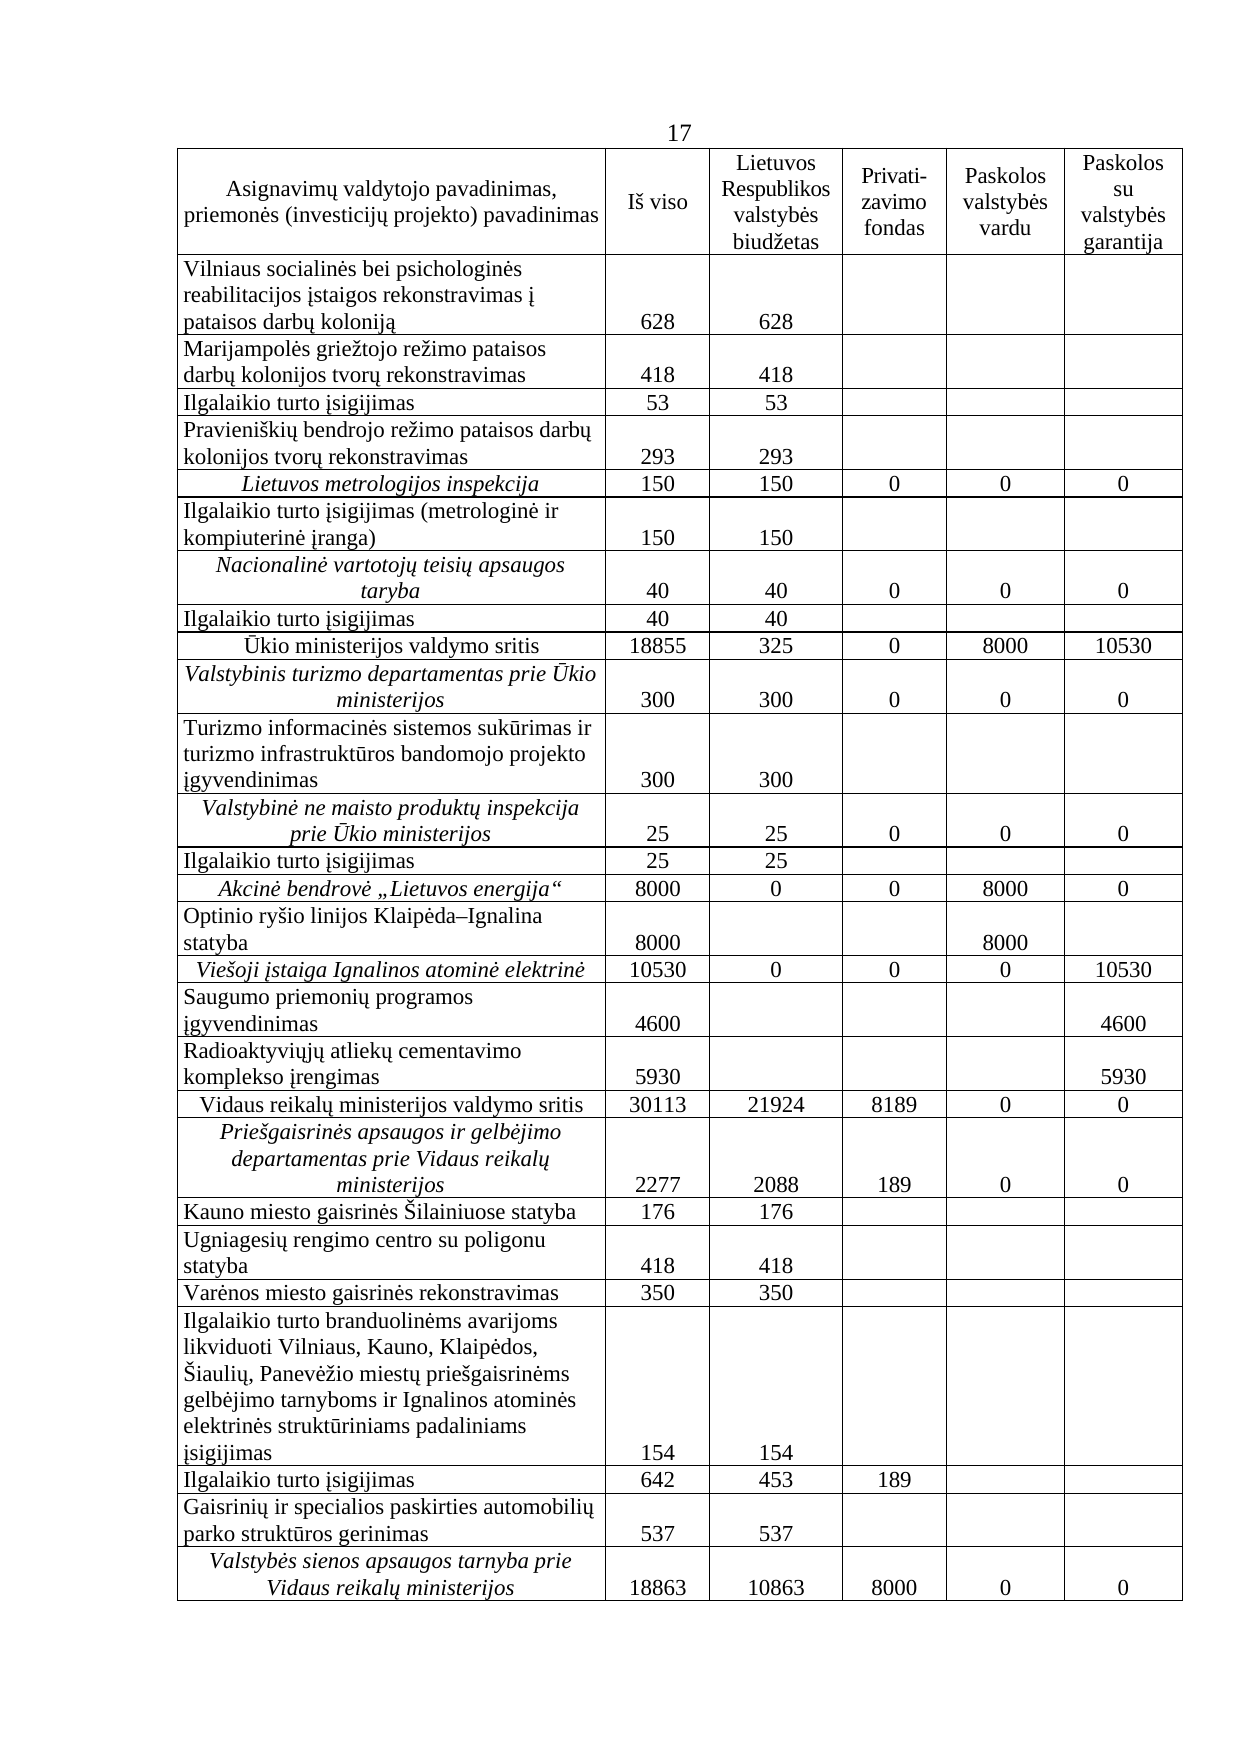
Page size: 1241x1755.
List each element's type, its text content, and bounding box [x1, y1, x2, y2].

table_cell 0 [947, 1118, 1064, 1197]
table_cell [1065, 605, 1182, 631]
table_cell [843, 389, 946, 415]
table_cell 10863 [710, 1547, 842, 1600]
table_cell 300 [710, 660, 842, 712]
table_cell [843, 1037, 946, 1090]
table_cell [843, 605, 946, 631]
table_cell 8000 [606, 875, 709, 901]
table_cell [1065, 416, 1182, 469]
table_cell 8000 [947, 633, 1064, 659]
table_cell [843, 1280, 946, 1306]
table_cell 0 [947, 1091, 1064, 1117]
table_cell [947, 983, 1064, 1036]
table_cell [1183, 1493, 1187, 1546]
table_cell [843, 335, 946, 388]
table_cell 0 [710, 875, 842, 901]
table_cell [1065, 848, 1182, 874]
table_cell 0 [1065, 1547, 1182, 1600]
table_cell Marijampolės griežtojo režimo pataisos darbų kolonijos tvorų rekonstravimas [178, 335, 605, 388]
table_cell 0 [947, 660, 1064, 712]
table_cell [843, 416, 946, 469]
table_cell [947, 714, 1064, 793]
table_cell 300 [606, 714, 709, 793]
table_cell 18863 [606, 1547, 709, 1600]
table_cell 0 [710, 956, 842, 982]
table_cell 40 [606, 551, 709, 604]
table_cell 628 [606, 255, 709, 334]
table_header Paskolos su valstybės garantija [1065, 149, 1182, 254]
table_cell [1183, 415, 1187, 469]
table_cell [1065, 389, 1182, 415]
table_cell Viešoji įstaiga Ignalinos atominė elektrinė [178, 956, 605, 982]
table_cell [1183, 1197, 1187, 1225]
table_cell Varėnos miesto gaisrinės rekonstravimas [178, 1280, 605, 1306]
table_cell 418 [606, 335, 709, 388]
table_header [1183, 148, 1187, 254]
table_cell [1065, 335, 1182, 388]
table_cell 150 [710, 470, 842, 496]
table_cell 350 [606, 1280, 709, 1306]
table_cell 350 [710, 1280, 842, 1306]
table_cell 53 [606, 389, 709, 415]
table_cell Vilniaus socialinės bei psichologinės reabilitacijos įstaigos rekonstravimas į pataisos darbų koloniją [178, 255, 605, 334]
table_cell 40 [710, 605, 842, 631]
table_cell 189 [843, 1118, 946, 1197]
table_cell 325 [710, 633, 842, 659]
table_cell 40 [710, 551, 842, 604]
table_cell [843, 714, 946, 793]
table_cell 0 [1065, 1118, 1182, 1197]
table_cell 40 [606, 605, 709, 631]
table_cell [1183, 388, 1187, 415]
table_cell Ilgalaikio turto įsigijimas [178, 848, 605, 874]
table_header Asignavimų valdytojo pavadinimas, priemonės (investicijų projekto) pavadinimas [178, 149, 605, 254]
table_cell [1183, 1225, 1187, 1278]
table_cell [947, 416, 1064, 469]
table_cell Radioaktyviųjų atliekų cementavimo komplekso įrengimas [178, 1037, 605, 1090]
table_cell 10530 [606, 956, 709, 982]
table_cell [1065, 498, 1182, 550]
table_cell Priešgaisrinės apsaugos ir gelbėjimo departamentas prie Vidaus reikalų ministerijos [178, 1118, 605, 1197]
table_cell Kauno miesto gaisrinės Šilainiuose statyba [178, 1198, 605, 1225]
table_cell [947, 848, 1064, 874]
table_cell [1183, 1279, 1187, 1306]
table_cell [843, 983, 946, 1036]
table_cell 150 [606, 470, 709, 496]
table_cell [843, 848, 946, 874]
table_cell [1065, 1280, 1182, 1306]
table_cell 8000 [947, 902, 1064, 955]
table_cell 0 [1065, 875, 1182, 901]
table_cell 5930 [1065, 1037, 1182, 1090]
table_cell 418 [606, 1226, 709, 1278]
table_cell [710, 983, 842, 1036]
table_cell [947, 255, 1064, 334]
table_cell 2277 [606, 1118, 709, 1197]
table_cell 0 [843, 875, 946, 901]
table_cell Pravieniškių bendrojo režimo pataisos darbų kolonijos tvorų rekonstravimas [178, 416, 605, 469]
table_cell [710, 902, 842, 955]
table_cell 0 [843, 633, 946, 659]
table_cell 0 [1065, 1091, 1182, 1117]
table_cell [947, 335, 1064, 388]
table_cell Valstybės sienos apsaugos tarnyba prie Vidaus reikalų ministerijos [178, 1547, 605, 1600]
table_cell [1183, 254, 1187, 334]
table_cell [1183, 846, 1187, 874]
table_cell 0 [947, 956, 1064, 982]
table_cell [1065, 1466, 1182, 1492]
table_cell 150 [606, 498, 709, 550]
table_cell 0 [843, 660, 946, 712]
table_cell [1065, 255, 1182, 334]
table_cell [843, 1198, 946, 1225]
table_cell 642 [606, 1466, 709, 1492]
table_cell [1183, 469, 1187, 496]
table_cell Gaisrinių ir specialios paskirties automobilių parko struktūros gerinimas [178, 1494, 605, 1546]
table_cell 10530 [1065, 633, 1182, 659]
table_cell [1065, 902, 1182, 955]
table_header Paskolos valstybės vardu [947, 149, 1064, 254]
table_cell 293 [710, 416, 842, 469]
table_cell [843, 1307, 946, 1465]
table_cell [1183, 874, 1187, 901]
table_cell 537 [606, 1494, 709, 1546]
table_cell Nacionalinė vartotojų teisių apsaugos taryba [178, 551, 605, 604]
table_cell 10530 [1065, 956, 1182, 982]
table_cell 8189 [843, 1091, 946, 1117]
table_cell [1183, 1306, 1187, 1465]
table_cell Ilgalaikio turto įsigijimas [178, 1466, 605, 1492]
table_cell [1065, 1307, 1182, 1465]
table_cell 0 [947, 794, 1064, 846]
table_cell 0 [843, 470, 946, 496]
table_cell Vidaus reikalų ministerijos valdymo sritis [178, 1091, 605, 1117]
table_cell 176 [606, 1198, 709, 1225]
table_cell 0 [1065, 660, 1182, 712]
table_cell [1183, 1546, 1187, 1600]
table_cell [1183, 955, 1187, 982]
table_cell [1183, 982, 1187, 1036]
table_cell [1183, 713, 1187, 793]
table_cell 0 [843, 551, 946, 604]
table_cell [1065, 1494, 1182, 1546]
table_cell [843, 1226, 946, 1278]
table_cell 0 [1065, 470, 1182, 496]
table_cell 0 [947, 551, 1064, 604]
table_cell 5930 [606, 1037, 709, 1090]
table_cell 25 [606, 794, 709, 846]
table_cell [1183, 496, 1187, 550]
table_cell [1065, 1198, 1182, 1225]
table_cell Ugniagesių rengimo centro su poligonu statyba [178, 1226, 605, 1278]
table_cell 18855 [606, 633, 709, 659]
table_cell 30113 [606, 1091, 709, 1117]
table_cell [947, 1307, 1064, 1465]
table_cell 628 [710, 255, 842, 334]
table_cell 300 [606, 660, 709, 712]
table_cell Valstybinė ne maisto produktų inspekcija prie Ūkio ministerijos [178, 794, 605, 846]
table_cell [1183, 1465, 1187, 1492]
table_cell [1183, 550, 1187, 604]
table_cell [947, 1466, 1064, 1492]
table_cell [1183, 604, 1187, 631]
table_cell [1183, 1036, 1187, 1090]
table_cell Lietuvos metrologijos inspekcija [178, 470, 605, 496]
table_header Privati-zavimo fondas [843, 149, 946, 254]
table_cell Ūkio ministerijos valdymo sritis [178, 633, 605, 659]
table_cell Ilgalaikio turto įsigijimas [178, 605, 605, 631]
table_cell 4600 [606, 983, 709, 1036]
table_cell [710, 1037, 842, 1090]
table_cell Saugumo priemonių programos įgyvendinimas [178, 983, 605, 1036]
table_cell Ilgalaikio turto branduolinėms avarijoms likviduoti Vilniaus, Kauno, Klaipėdos, Šiaulių, Panevėžio miestų priešgaisrinėms gelbėjimo tarnyboms ir Ignalinos atominės elektrinės struktūriniams padaliniams įsigijimas [178, 1307, 605, 1465]
table_cell [947, 498, 1064, 550]
table_cell Ilgalaikio turto įsigijimas [178, 389, 605, 415]
table_cell Akcinė bendrovė „Lietuvos energija“ [178, 875, 605, 901]
table_cell 154 [710, 1307, 842, 1465]
table_cell 2088 [710, 1118, 842, 1197]
table_cell 0 [947, 1547, 1064, 1600]
table_cell [947, 1494, 1064, 1546]
table_cell [1065, 1226, 1182, 1278]
table_cell Valstybinis turizmo departamentas prie Ūkio ministerijos [178, 660, 605, 712]
table_cell 0 [947, 470, 1064, 496]
table_cell Optinio ryšio linijos Klaipėda–Ignalina statyba [178, 902, 605, 955]
table_cell 154 [606, 1307, 709, 1465]
table_cell Ilgalaikio turto įsigijimas (metrologinė ir kompiuterinė įranga) [178, 498, 605, 550]
table_cell [843, 1494, 946, 1546]
table_cell 25 [606, 848, 709, 874]
table_cell 150 [710, 498, 842, 550]
table_cell 25 [710, 848, 842, 874]
table_cell 8000 [947, 875, 1064, 901]
table_cell [843, 255, 946, 334]
table_cell 25 [710, 794, 842, 846]
table_cell [843, 902, 946, 955]
table_header Iš viso [606, 149, 709, 254]
table_cell [843, 498, 946, 550]
table_header Lietuvos Respublikos valstybės biudžetas [710, 149, 842, 254]
table_cell [947, 605, 1064, 631]
table_cell [947, 1037, 1064, 1090]
table_cell [1065, 714, 1182, 793]
table_cell [1183, 631, 1187, 659]
table_cell Turizmo informacinės sistemos sukūrimas ir turizmo infrastruktūros bandomojo projekto įgyvendinimas [178, 714, 605, 793]
table_cell 418 [710, 1226, 842, 1278]
table_cell [947, 1280, 1064, 1306]
table_cell 300 [710, 714, 842, 793]
table_cell 0 [843, 956, 946, 982]
table_cell 4600 [1065, 983, 1182, 1036]
table_cell 189 [843, 1466, 946, 1492]
table_cell 0 [1065, 551, 1182, 604]
table_cell 453 [710, 1466, 842, 1492]
table_cell 53 [710, 389, 842, 415]
table_cell [947, 389, 1064, 415]
table_cell 8000 [843, 1547, 946, 1600]
table_cell [1183, 334, 1187, 388]
table_cell 21924 [710, 1091, 842, 1117]
table_cell 418 [710, 335, 842, 388]
table_cell [947, 1198, 1064, 1225]
table_cell [1183, 1117, 1187, 1197]
table_cell 176 [710, 1198, 842, 1225]
table_cell [1183, 901, 1187, 955]
table_cell [1183, 659, 1187, 712]
table_cell 8000 [606, 902, 709, 955]
table_cell [947, 1226, 1064, 1278]
table_cell 0 [843, 794, 946, 846]
table_cell [1183, 793, 1187, 846]
table_cell 293 [606, 416, 709, 469]
table_cell [1183, 1090, 1187, 1117]
table_cell 537 [710, 1494, 842, 1546]
table_cell 0 [1065, 794, 1182, 846]
